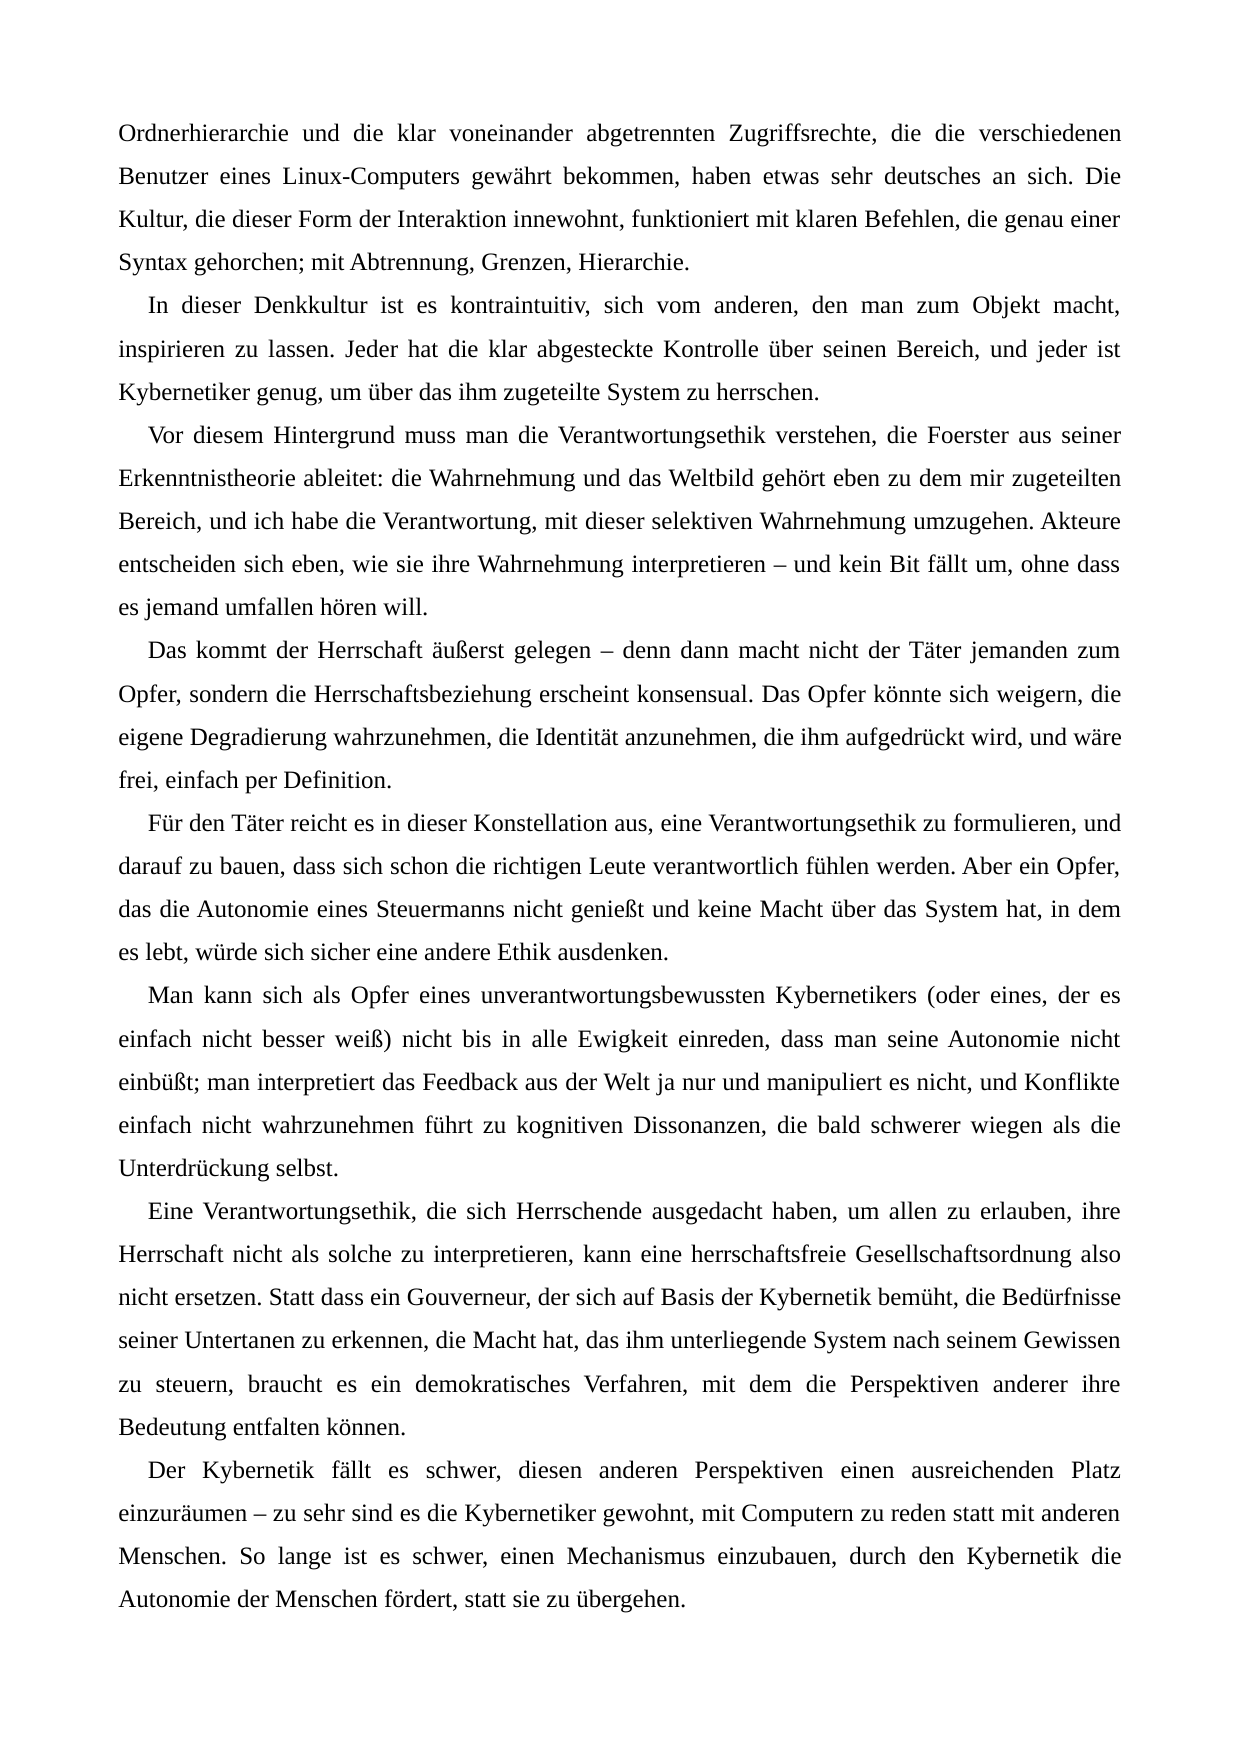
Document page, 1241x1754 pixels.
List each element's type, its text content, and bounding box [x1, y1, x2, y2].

text Der Kybernetik fällt es schwer, diesen anderen Perspektiven einen ausreichenden Platz einzuräumen – zu sehr sind es die Kybernetiker gewohnt, mit Computern zu reden statt mit anderen Menschen. So lange ist es schwer, einen Mechanismus einzubauen, durch den Kybernetik die Autonomie der Menschen fördert, statt sie zu übergehen. [118, 1455, 1122, 1613]
text Eine Verantwortungsethik, die sich Herrschende ausgedacht haben, um allen zu erlauben, ihre Herrschaft nicht als solche zu interpretieren, kann eine herrschaftsfreie Gesellschaftsordnung also nicht ersetzen. Statt dass ein Gouverneur, der sich auf Basis der Kybernetik bemüht, die Bedürfnisse seiner Untertanen zu erkennen, die Macht hat, das ihm unterliegende System nach seinem Gewissen zu steuern, braucht es ein demokratisches Verfahren, mit dem die Perspektiven anderer ihre Bedeutung entfalten können. [118, 1196, 1122, 1441]
text In dieser Denkkultur ist es kontraintuitiv, sich vom anderen, den man zum Objekt macht, inspirieren zu lassen. Jeder hat die klar abgesteckte Kontrolle über seinen Bereich, und jeder ist Kybernetiker genug, um über das ihm zugeteilte System zu herrschen. [118, 291, 1122, 406]
text Vor diesem Hintergrund muss man die Verantwortungsethik verstehen, die Foerster aus seiner Erkenntnistheorie ableitet: die Wahrnehmung und das Weltbild gehört eben zu dem mir zugeteilten Bereich, und ich habe die Verantwortung, mit dieser selektiven Wahrnehmung umzugehen. Akteure entscheiden sich eben, wie sie ihre Wahrnehmung interpretieren – und kein Bit fällt um, ohne dass es jemand umfallen hören will. [118, 420, 1122, 621]
text Für den Täter reicht es in dieser Konstellation aus, eine Verantwortungsethik zu formulieren, und darauf zu bauen, dass sich schon die richtigen Leute verantwortlich fühlen werden. Aber ein Opfer, das die Autonomie eines Steuermanns nicht genießt und keine Macht über das System hat, in dem es lebt, würde sich sicher eine andere Ethik ausdenken. [118, 808, 1122, 966]
text Man kann sich als Opfer eines unverantwortungsbewussten Kybernetikers (oder eines, der es einfach nicht besser weiß) nicht bis in alle Ewigkeit einreden, dass man seine Autonomie nicht einbüßt; man interpretiert das Feedback aus der Welt ja nur und manipuliert es nicht, und Konflikte einfach nicht wahrzunehmen führt zu kognitiven Dissonanzen, die bald schwerer wiegen als die Unterdrückung selbst. [118, 981, 1122, 1182]
text Ordnerhierarchie und die klar voneinander abgetrennten Zugriffsrechte, die die verschiedenen Benutzer eines Linux-Computers gewährt bekommen, haben etwas sehr deutsches an sich. Die Kultur, die dieser Form der Interaktion innewohnt, funktioniert mit klaren Befehlen, die genau einer Syntax gehorchen; mit Abtrennung, Grenzen, Hierarchie. [118, 118, 1122, 276]
text Das kommt der Herrschaft äußerst gelegen – denn dann macht nicht der Täter jemanden zum Opfer, sondern die Herrschaftsbeziehung erscheint konsensual. Das Opfer könnte sich weigern, die eigene Degradierung wahrzunehmen, die Identität anzunehmen, die ihm aufgedrückt wird, und wäre frei, einfach per Definition. [118, 636, 1122, 794]
